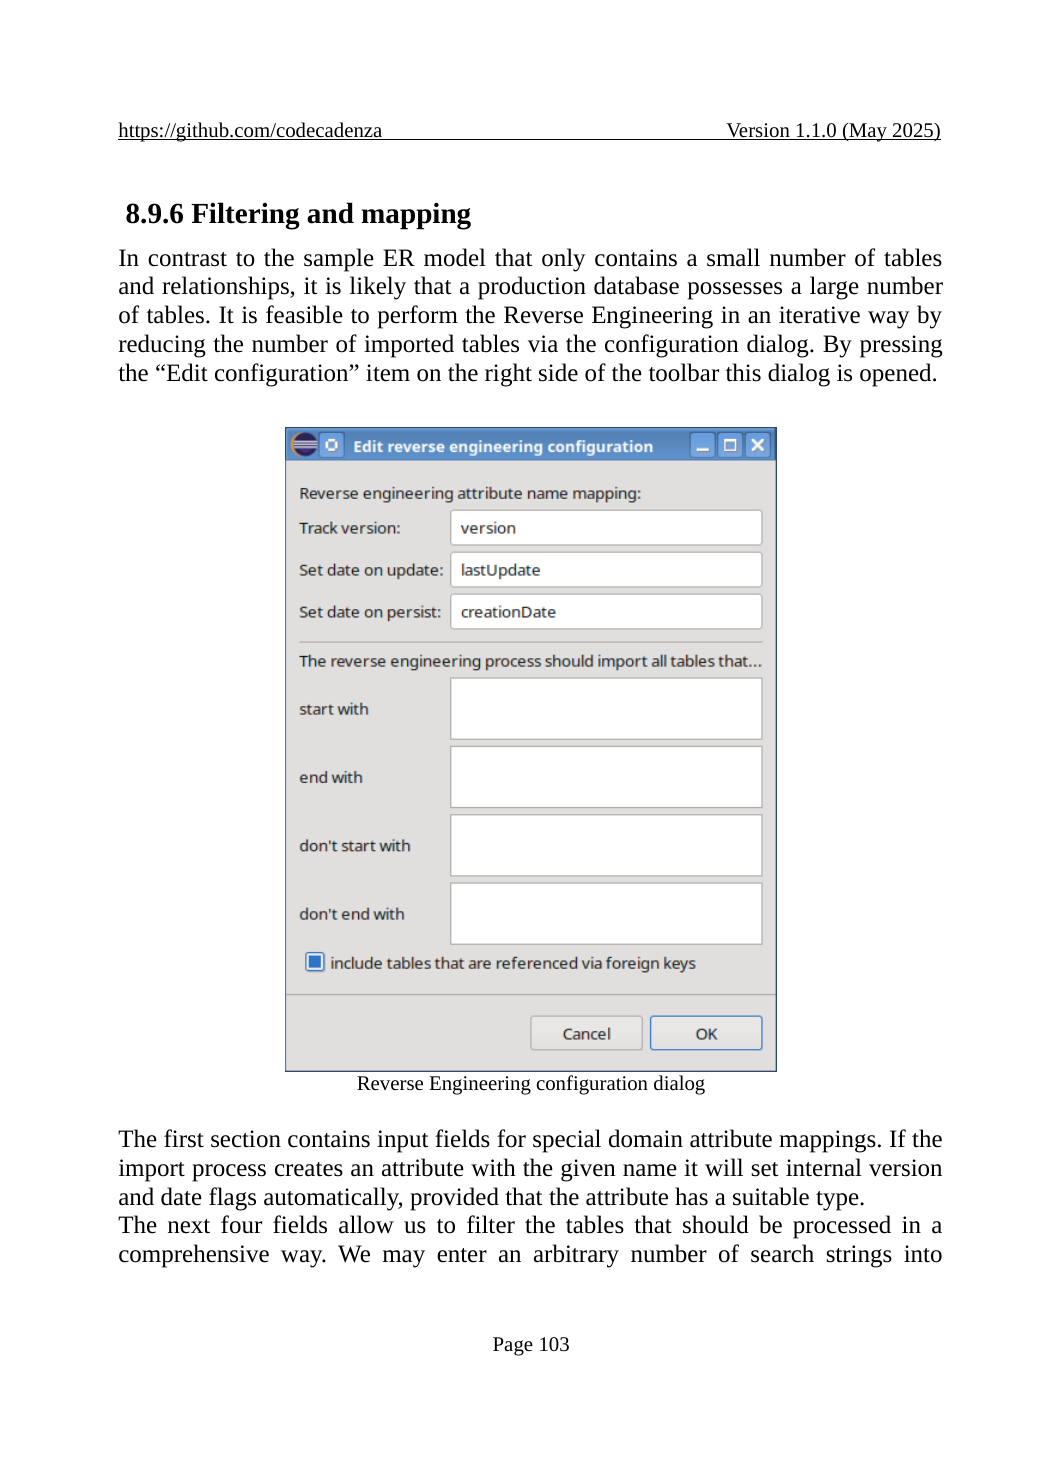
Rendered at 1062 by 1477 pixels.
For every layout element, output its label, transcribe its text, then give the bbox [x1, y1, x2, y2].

text The first section contains input fields for special domain attribute mappings. If the import process creates an attribute with the given name it will set internal version and date flags automatically, provided that the attribute has a suitable type. [118, 1124, 944, 1210]
picture [285, 427, 777, 1072]
subtitle Filtering and mapping [118, 197, 944, 230]
text The next four fields allow us to filter the tables that should be processed in a comprehensive way. We may enter an arbitrary number of search strings into [118, 1210, 944, 1268]
text Reverse Engineering configuration dialog [285, 1072, 777, 1095]
text In contrast to the sample ER model that only contains a small number of tables and relationships, it is likely that a production database possesses a large number of tables. It is feasible to perform the Reverse Engineering in an iterative way by reducing the number of imported tables via the configuration dialog. By pressing the “Edit configuration” item on the right side of the toolbar this dialog is opened. [118, 243, 944, 386]
